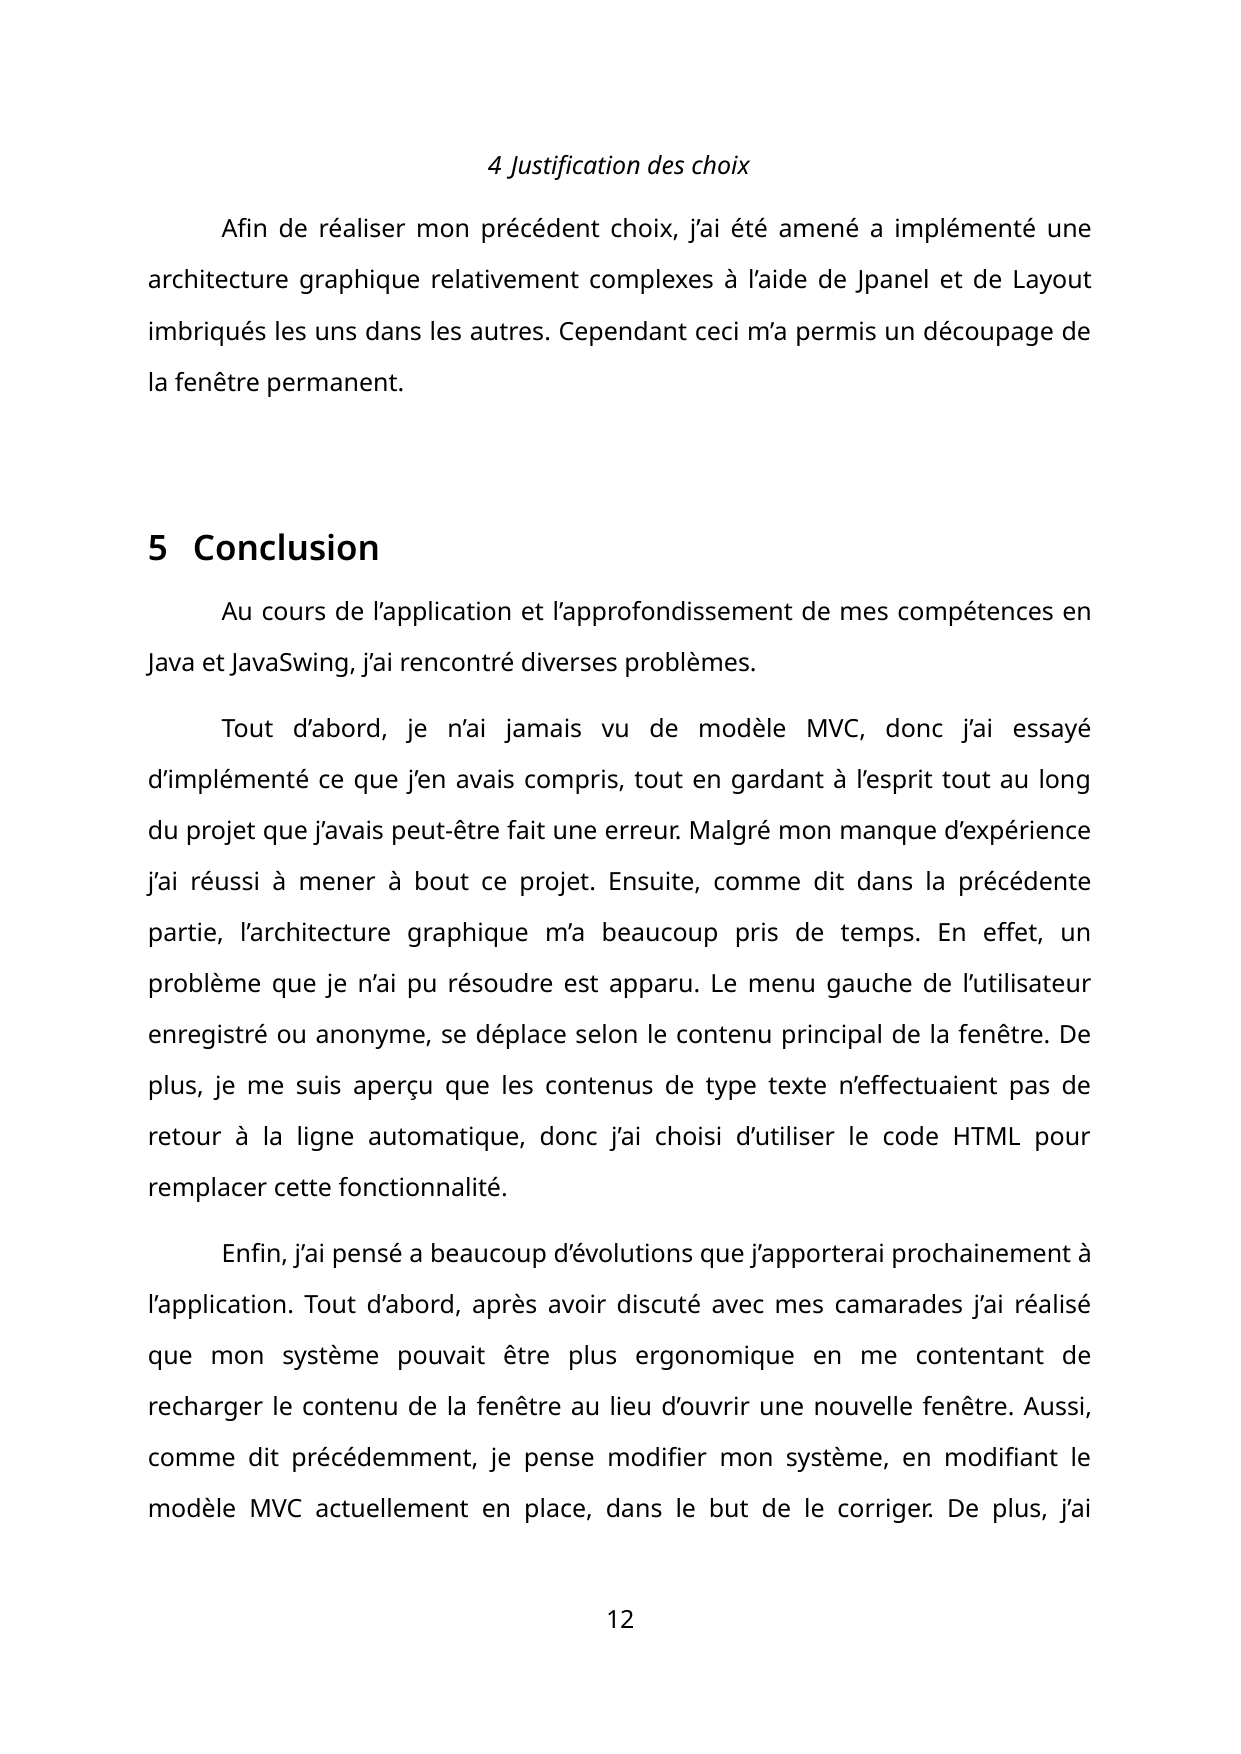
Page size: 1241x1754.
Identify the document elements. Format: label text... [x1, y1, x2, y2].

text Au cours de l’application et l’approfondissement de mes compétences en Java et JavaSwing, j’ai rencontré diverses problèmes. [148, 594, 1093, 679]
text Afin de réaliser mon précédent choix, j’ai été amené a implémenté une architecture graphique relativement complexes à l’aide de Jpanel et de Layout imbriqués les uns dans les autres. Cependant ceci m’a permis un découpage de la fenêtre permanent. [148, 211, 1093, 398]
text Enfin, j’ai pensé a beaucoup d’évolutions que j’apporterai prochainement à l’application. Tout d’abord, après avoir discuté avec mes camarades j’ai réalisé que mon système pouvait être plus ergonomique en me contentant de recharger le contenu de la fenêtre au lieu d’ouvrir une nouvelle fenêtre. Aussi, comme dit précédemment, je pense modifier mon système, en modifiant le modèle MVC actuellement en place, dans le but de le corriger. De plus, j’ai [148, 1236, 1093, 1525]
subtitle Conclusion [148, 522, 1093, 570]
text Tout d’abord, je n’ai jamais vu de modèle MVC, donc j’ai essayé d’implémenté ce que j’en avais compris, tout en gardant à l’esprit tout au long du projet que j’avais peut-être fait une erreur. Malgré mon manque d’expérience j’ai réussi à mener à bout ce projet. Ensuite, comme dit dans la précédente partie, l’architecture graphique m’a beaucoup pris de temps. En effet, un problème que je n’ai pu résoudre est apparu. Le menu gauche de l’utilisateur enregistré ou anonyme, se déplace selon le contenu principal de la fenêtre. De plus, je me suis aperçu que les contenus de type texte n’effectuaient pas de retour à la ligne automatique, donc j’ai choisi d’utiliser le code HTML pour remplacer cette fonctionnalité. [148, 711, 1093, 1204]
